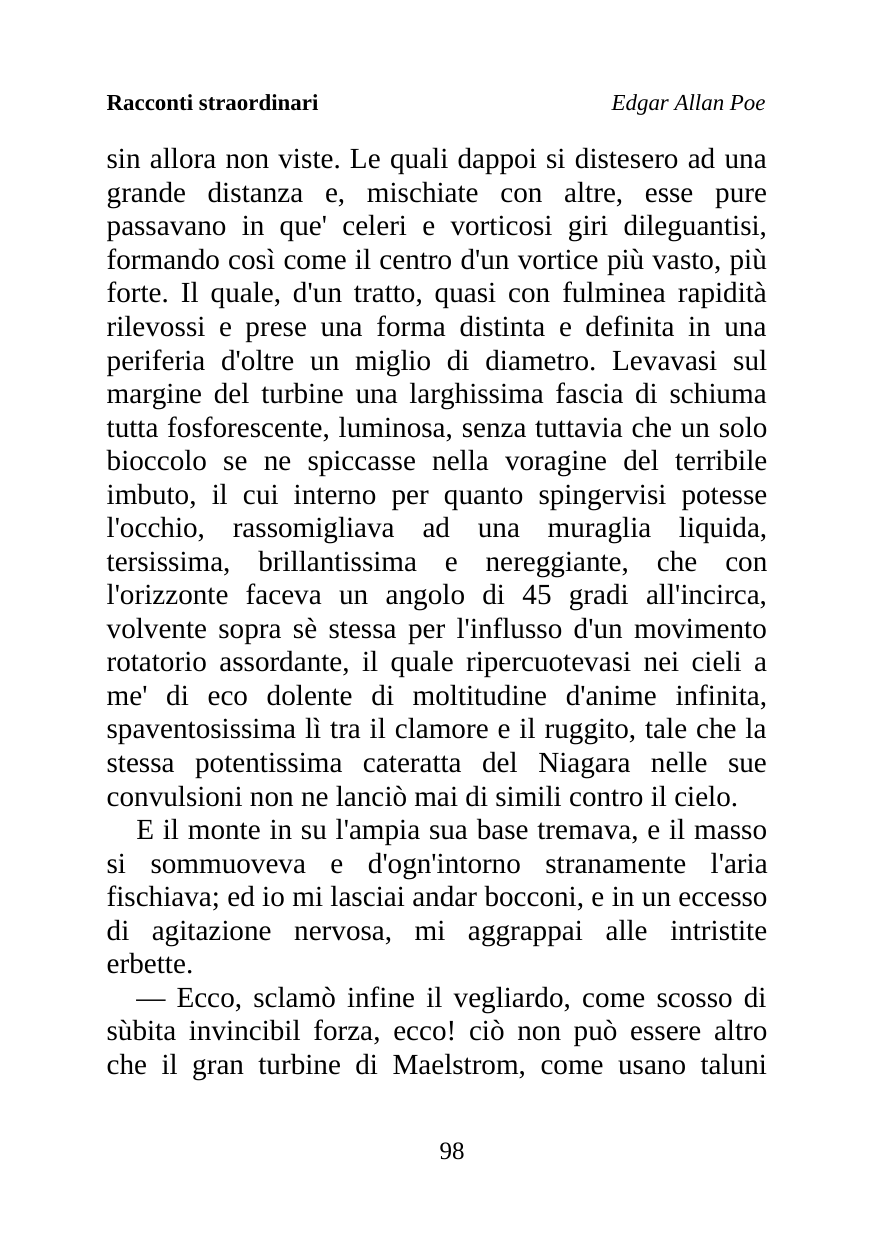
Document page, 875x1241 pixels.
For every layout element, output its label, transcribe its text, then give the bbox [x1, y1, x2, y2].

text — Ecco, sclamò infine il vegliardo, come scosso di sùbita invincibil forza, ecco! ciò non può essere altro che il gran turbine di Maelstrom, come usano taluni [106, 980, 768, 1081]
text sin allora non viste. Le quali dappoi si distesero ad una grande distanza e, mischiate con altre, esse pure passavano in que' celeri e vorticosi giri dileguantisi, formando così come il centro d'un vortice più vasto, più forte. Il quale, d'un tratto, quasi con fulminea rapidità rilevossi e prese una forma distinta e definita in una periferia d'oltre un miglio di diametro. Levavasi sul margine del turbine una larghissima fascia di schiuma tutta fosforescente, luminosa, senza tuttavia che un solo bioccolo se ne spiccasse nella voragine del terribile imbuto, il cui interno per quanto spingervisi potesse l'occhio, rassomigliava ad una muraglia liquida, tersissima, brillantissima e nereggiante, che con l'orizzonte faceva un angolo di 45 gradi all'incirca, volvente sopra sè stessa per l'influsso d'un movimento rotatorio assordante, il quale ripercuotevasi nei cieli a me' di eco dolente di moltitudine d'anime infinita, spaventosissima lì tra il clamore e il ruggito, tale che la stessa potentissima cateratta del Niagara nelle sue convulsioni non ne lanciò mai di simili contro il cielo. [106, 141, 768, 812]
text E il monte in su l'ampia sua base tremava, e il masso si sommuoveva e d'ogn'intorno stranamente l'aria fischiava; ed io mi lasciai andar bocconi, e in un eccesso di agitazione nervosa, mi aggrappai alle intristite erbette. [106, 812, 768, 980]
